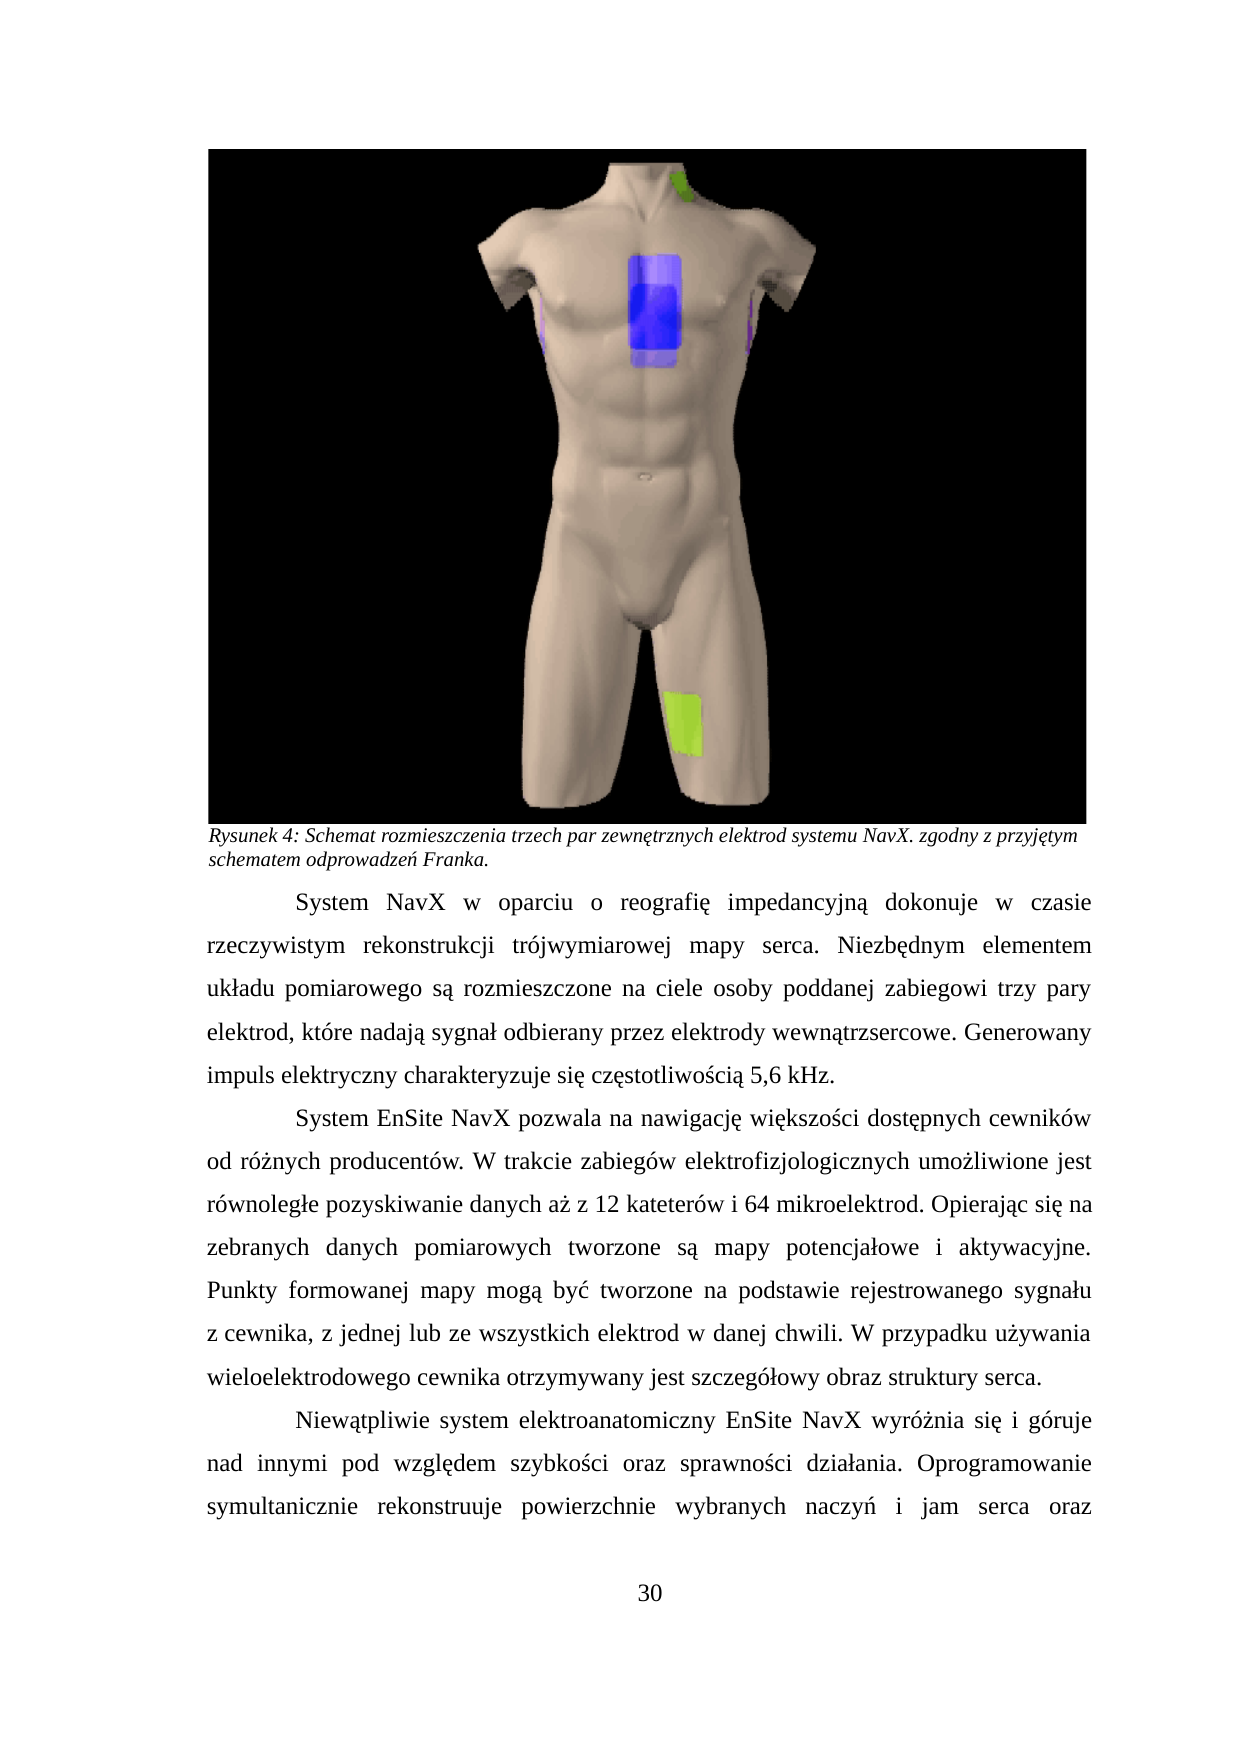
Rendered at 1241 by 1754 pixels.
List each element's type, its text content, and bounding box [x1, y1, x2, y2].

text Niewątpliwie system elektroanatomiczny EnSite NavX wyróżnia się i góruje nad innymi pod względem szybkości oraz sprawności działania. Oprogramowanie symultanicznie rekonstruuje powierzchnie wybranych naczyń i jam serca oraz [207, 1405, 1093, 1520]
text System NavX w oparciu o reografię impedancyjną dokonuje w czasie rzeczywistym rekonstrukcji trójwymiarowej mapy serca. Niezbędnym elementem układu pomiarowego są rozmieszczone na ciele osoby poddanej zabiegowi trzy pary elektrod, które nadają sygnał odbierany przez elektrody wewnątrzsercowe. Generowany impuls elektryczny charakteryzuje się częstotliwością 5,6 kHz. [207, 887, 1093, 1088]
text Rysunek 4: Schemat rozmieszczenia trzech par zewnętrznych elektrod systemu NavX. zgodny z przyjętym schematem odprowadzeń Franka. [208, 824, 1086, 871]
text System EnSite NavX pozwala na nawigację większości dostępnych cewników od różnych producentów. W trakcie zabiegów elektrofizjologicznych umożliwione jest równoległe pozyskiwanie danych aż z 12 kateterów i 64 mikroelektrod. Opierając się na zebranych danych pomiarowych tworzone są mapy potencjałowe i aktywacyjne. Punkty formowanej mapy mogą być tworzone na podstawie rejestrowanego sygnału z cewnika, z jednej lub ze wszystkich elektrod w danej chwili. W przypadku używania wieloelektrodowego cewnika otrzymywany jest szczegółowy obraz struktury serca. [207, 1103, 1093, 1390]
picture [208, 149, 1087, 824]
